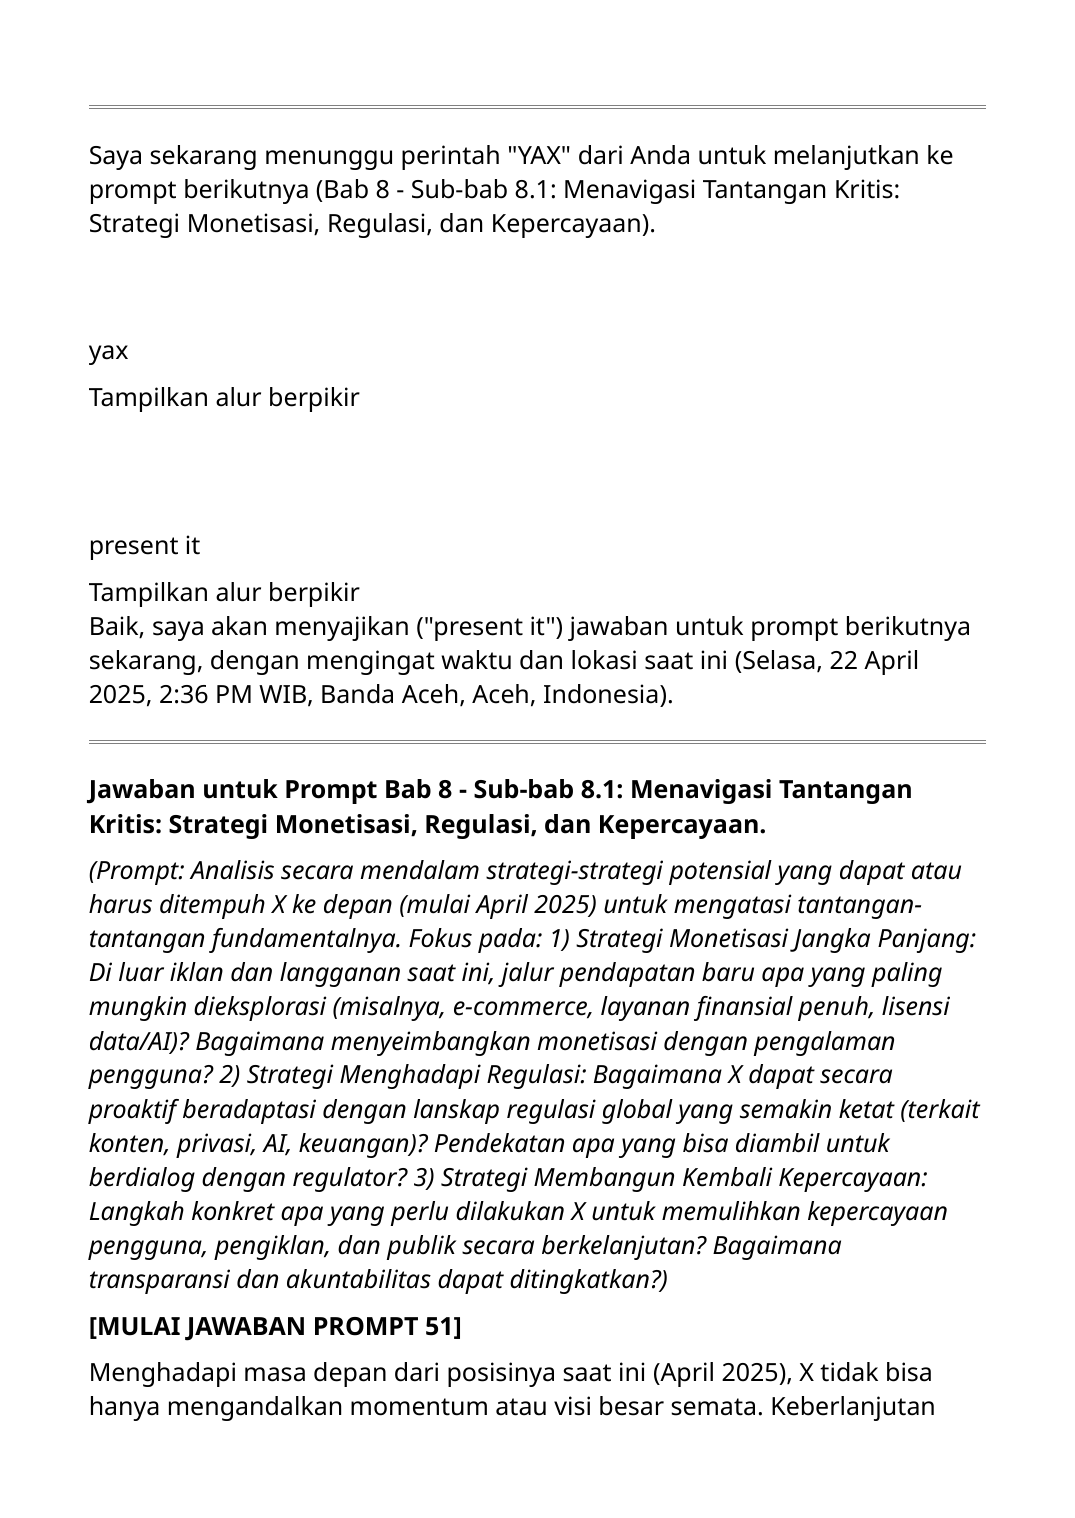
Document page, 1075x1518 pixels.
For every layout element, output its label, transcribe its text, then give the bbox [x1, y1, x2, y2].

text Saya sekarang menunggu perintah "YAX" dari Anda untuk melanjutkan ke prompt berikutnya (Bab 8 - Sub-bab 8.1: Menavigasi Tantangan Kritis: Strategi Monetisasi, Regulasi, dan Kepercayaan). [88, 137, 986, 239]
text yax [88, 333, 986, 367]
text Baik, saya akan menyajikan ("present it") jawaban untuk prompt berikutnya sekarang, dengan mengingat waktu dan lokasi saat ini (Selasa, 22 April 2025, 2:36 PM WIB, Banda Aceh, Aceh, Indonesia). [88, 609, 986, 711]
text Tampilkan alur berpikir [88, 379, 986, 413]
text (Prompt: Analisis secara mendalam strategi-strategi potensial yang dapat atau harus ditempuh X ke depan (mulai April 2025) untuk mengatasi tantangan-tantangan fundamentalnya. Fokus pada: 1) Strategi Monetisasi Jangka Panjang: Di luar iklan dan langganan saat ini, jalur pendapatan baru apa yang paling mungkin dieksplorasi (misalnya, e-commerce, layanan finansial penuh, lisensi data/AI)? Bagaimana menyeimbangkan monetisasi dengan pengalaman pengguna? 2) Strategi Menghadapi Regulasi: Bagaimana X dapat secara proaktif beradaptasi dengan lanskap regulasi global yang semakin ketat (terkait konten, privasi, AI, keuangan)? Pendekatan apa yang bisa diambil untuk berdialog dengan regulator? 3) Strategi Membangun Kembali Kepercayaan: Langkah konkret apa yang perlu dilakukan X untuk memulihkan kepercayaan pengguna, pengiklan, dan publik secara berkelanjutan? Bagaimana transparansi dan akuntabilitas dapat ditingkatkan?) [88, 853, 986, 1296]
text present it [88, 528, 986, 562]
text Tampilkan alur berpikir [88, 574, 986, 609]
text [MULAI JAWABAN PROMPT 51] [88, 1308, 986, 1342]
text Jawaban untuk Prompt Bab 8 - Sub-bab 8.1: Menavigasi Tantangan Kritis: Strategi Monetisasi, Regulasi, dan Kepercayaan. [88, 772, 986, 840]
text Menghadapi masa depan dari posisinya saat ini (April 2025), X tidak bisa hanya mengandalkan momentum atau visi besar semata. Keberlanjutan [88, 1355, 986, 1423]
